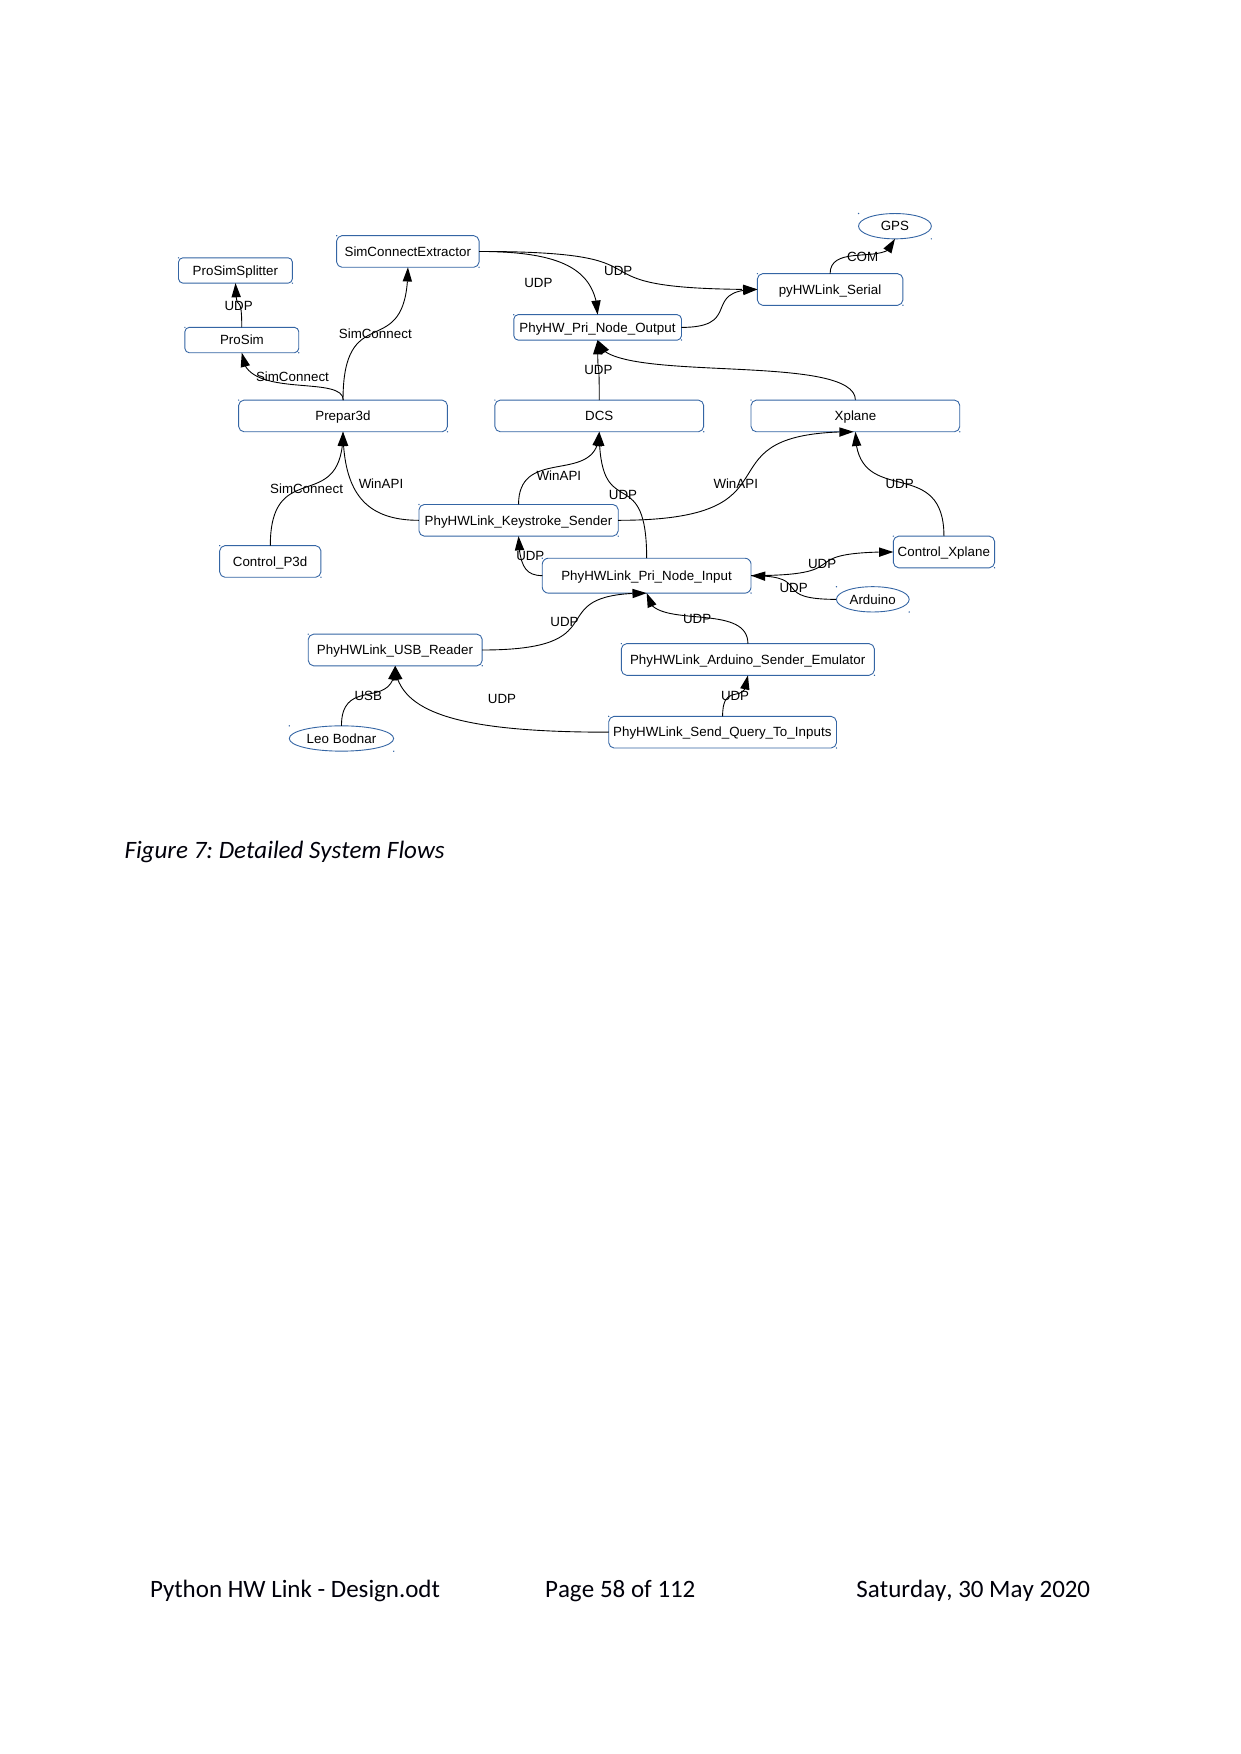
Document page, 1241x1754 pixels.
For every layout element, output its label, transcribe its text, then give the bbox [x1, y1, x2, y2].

text Figure 7: Detailed System Flows [124, 162, 1116, 864]
